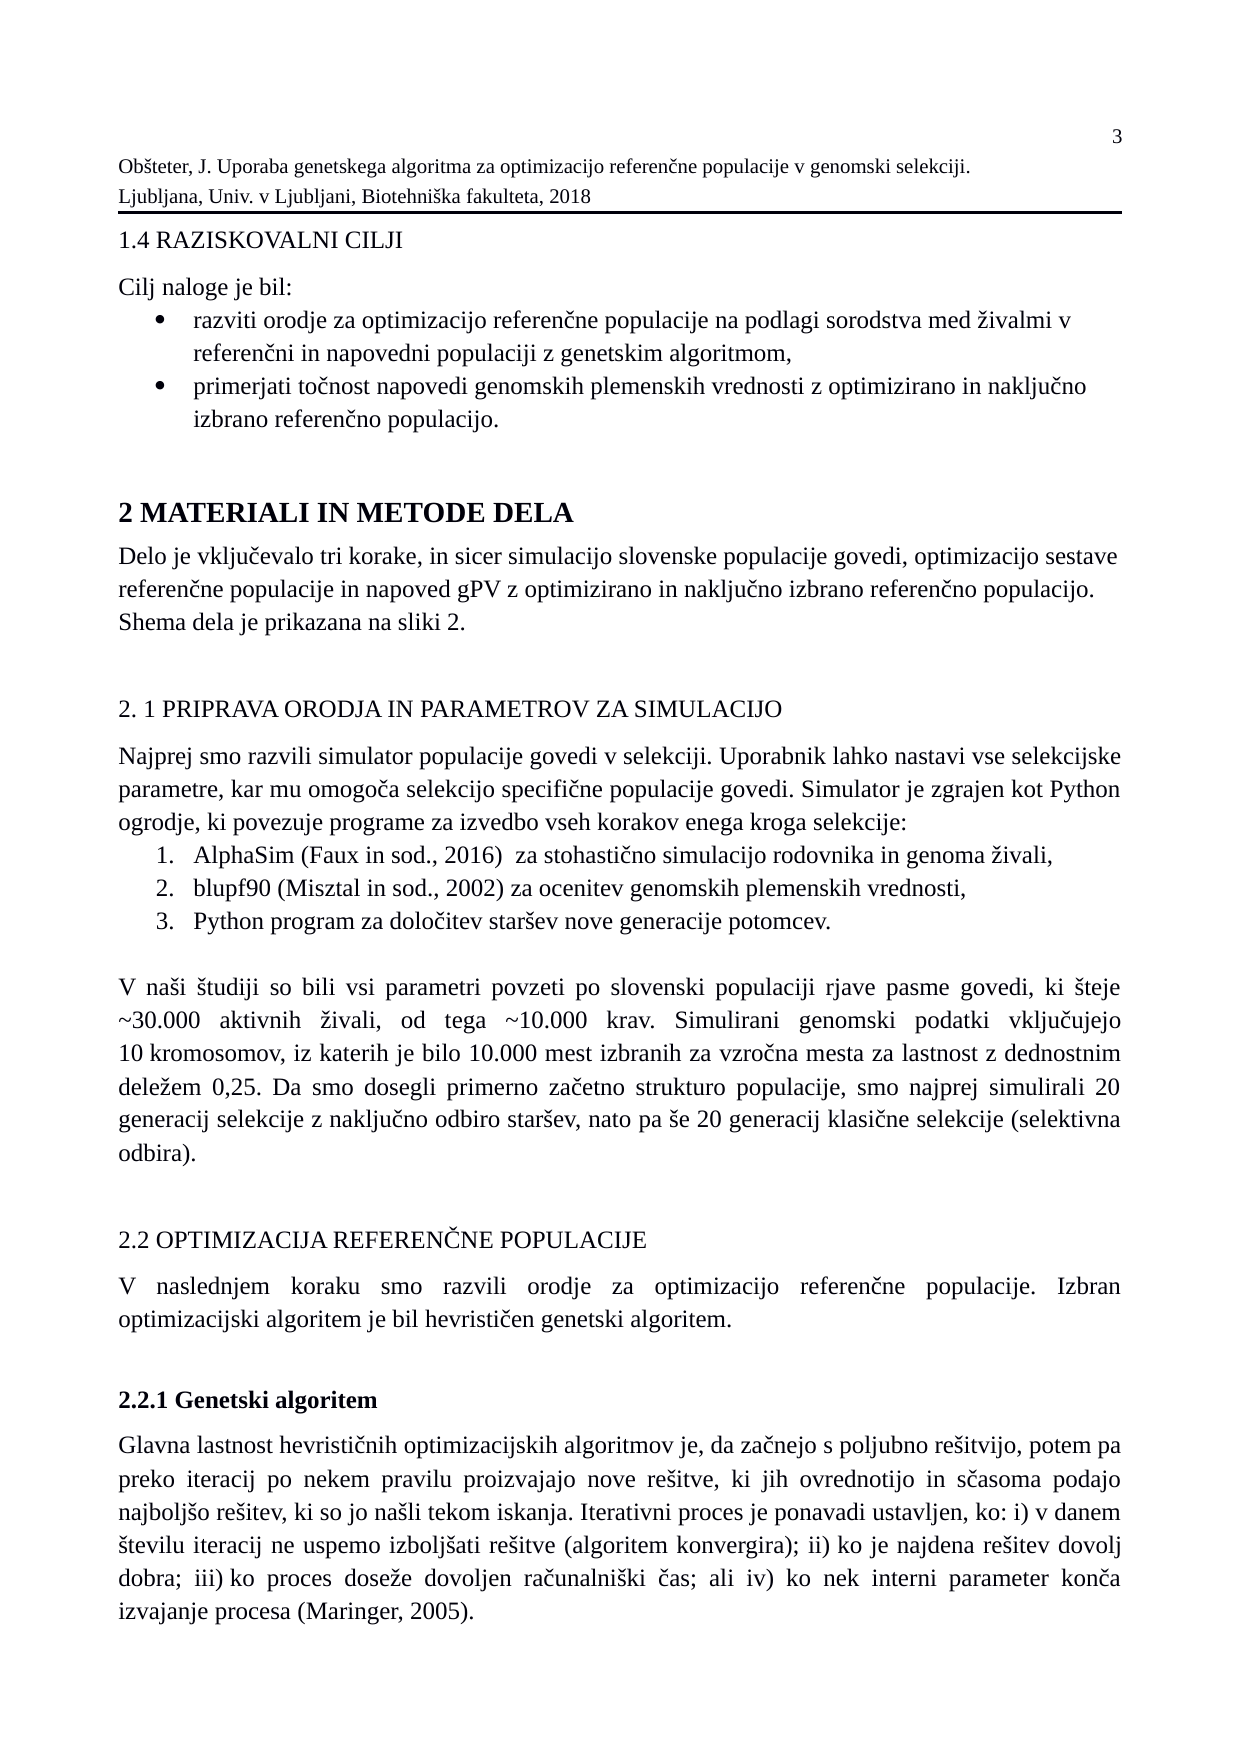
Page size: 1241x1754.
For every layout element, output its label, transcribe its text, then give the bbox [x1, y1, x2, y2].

list primerjati točnost napovedi genomskih plemenskih vrednosti z optimizirano in naključno izbrano referenčno populacijo. [156, 371, 1122, 433]
list AlphaSim (Faux in sod., 2016) za stohastično simulacijo rodovnika in genoma živali, [156, 840, 1122, 869]
text V naši študiji so bili vsi parametri povzeti po slovenski populaciji rjave pasme govedi, ki šteje ~30.000 aktivnih živali, od tega ~10.000 krav. Simulirani genomski podatki vključujejo 10 kromosomov, iz katerih je bilo 10.000 mest izbranih za vzročna mesta za lastnost z dednostnim deležem 0,25. Da smo dosegli primerno začetno strukturo populacije, smo najprej simulirali 20 generacij selekcije z naključno odbiro staršev, nato pa še 20 generacij klasične selekcije (selektivna odbira). [118, 972, 1122, 1166]
subtitle 1.4 raziskovalni cilji [118, 226, 1122, 254]
text Delo je vključevalo tri korake, in sicer simulacijo slovenske populacije govedi, optimizacijo sestave referenčne populacije in napoved gPV z optimizirano in naključno izbrano referenčno populacijo. Shema dela je prikazana na sliki 2. [118, 541, 1122, 636]
list blupf90 (Misztal in sod., 2002) za ocenitev genomskih plemenskih vrednosti, [156, 873, 1122, 902]
subtitle 2.2.1 Genetski algoritem [118, 1385, 1122, 1414]
subtitle 2.2 OPTIMIZACIJA REFERENČNE POPULACIJE [118, 1225, 1122, 1253]
text Najprej smo razvili simulator populacije govedi v selekciji. Uporabnik lahko nastavi vse selekcijske parametre, kar mu omogoča selekcijo specifične populacije govedi. Simulator je zgrajen kot Python ogrodje, ki povezuje programe za izvedbo vseh korakov enega kroga selekcije: [118, 741, 1122, 836]
list Glavna lastnost hevrističnih optimizacijskih algoritmov je, da začnejo s poljubno rešitvijo, potem pa preko iteracij po nekem pravilu proizvajajo nove rešitve, ki jih ovrednotijo in sčasoma podajo najboljšo rešitev, ki so jo našli tekom iskanja. Iterativni proces je ponavadi ustavljen, ko: i) v danem številu iteracij ne uspemo izboljšati rešitve (algoritem konvergira); ii) ko je najdena rešitev dovolj dobra; iii) ko proces doseže dovoljen računalniški čas; ali iv) ko nek interni parameter konča izvajanje procesa (Maringer, 2005). [118, 1431, 1122, 1624]
subtitle 2. 1 PRIPRAVA ORODJA IN PARAMETROV ZA SIMULACIJO [118, 694, 1122, 723]
subtitle 2 MATERIALI IN METODE DELA [118, 495, 1122, 529]
list Python program za določitev staršev nove generacije potomcev. [156, 906, 1122, 935]
list razviti orodje za optimizacijo referenčne populacije na podlagi sorodstva med živalmi v referenčni in napovedni populaciji z genetskim algoritmom, [156, 305, 1122, 367]
text Cilj naloge je bil: [118, 272, 1122, 301]
text V naslednjem koraku smo razvili orodje za optimizacijo referenčne populacije. Izbran optimizacijski algoritem je bil hevrističen genetski algoritem. [118, 1271, 1122, 1333]
